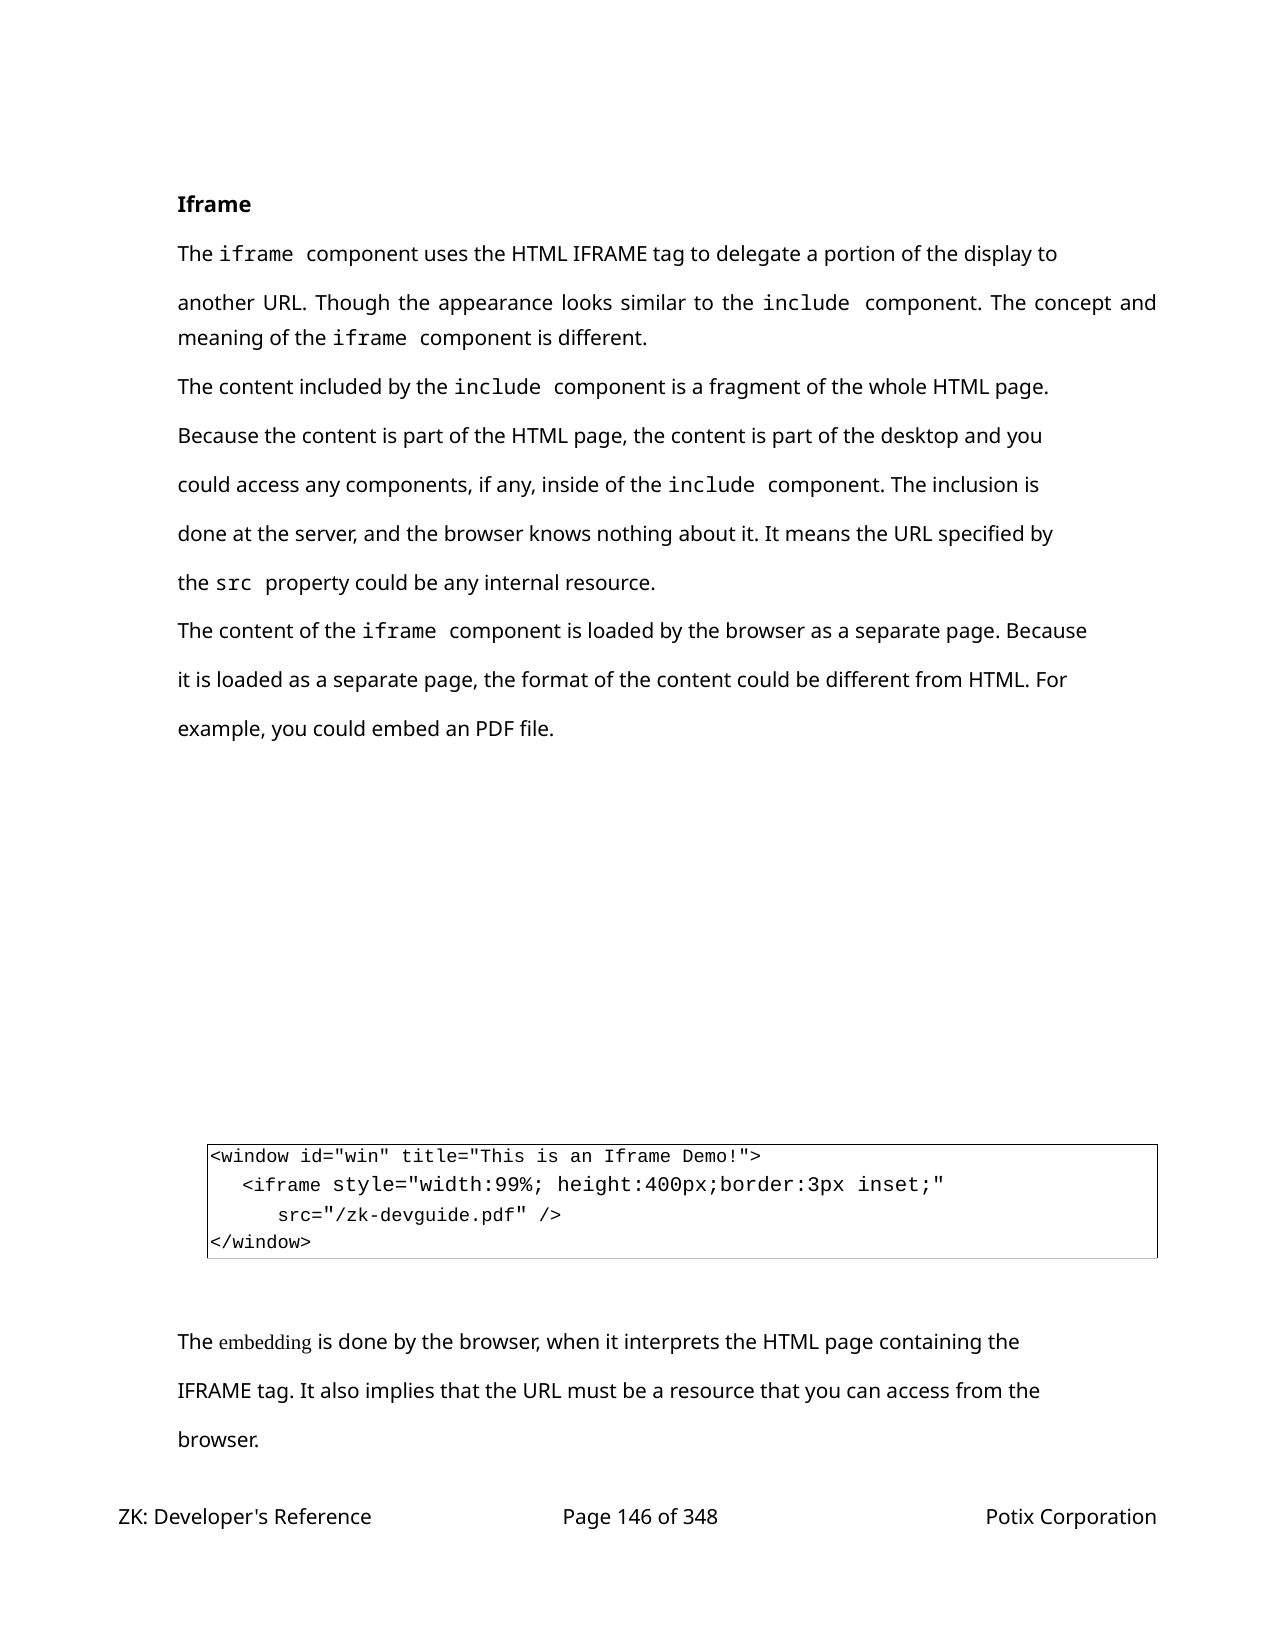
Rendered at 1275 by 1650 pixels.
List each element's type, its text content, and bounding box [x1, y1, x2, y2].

text <iframe style="width:99%; height:400px;border:3px inset;" [208, 1171, 1157, 1198]
text done at the server, and the browser knows nothing about it. It means the URL specified by [177, 519, 1157, 547]
text browser. [177, 1425, 1157, 1453]
text the src property could be any internal resource. [177, 568, 1157, 596]
text another URL. Though the appearance looks similar to the include component. The concept and meaning of the iframe component is different. [177, 288, 1157, 352]
text <window id="win" title="This is an Iframe Demo!"> [208, 1145, 1157, 1168]
text The content of the iframe component is loaded by the browser as a separate page. Because [177, 617, 1157, 645]
text Because the content is part of the HTML page, the content is part of the desktop and you [177, 421, 1157, 449]
text src="/zk-devguide.pdf" /> [208, 1201, 1157, 1227]
text The embedding is done by the browser, when it interprets the HTML page containing the [177, 1327, 1157, 1355]
text The content included by the include component is a fragment of the whole HTML page. [177, 372, 1157, 401]
text it is loaded as a separate page, the format of the content could be different from HTML. For [177, 666, 1157, 694]
subtitle Iframe [177, 189, 1157, 219]
text example, you could embed an PDF file. [177, 714, 1157, 743]
text could access any components, if any, inside of the include component. The inclusion is [177, 470, 1157, 498]
text The iframe component uses the HTML IFRAME tag to delegate a portion of the display to [177, 239, 1157, 268]
text </window> [208, 1230, 1157, 1258]
text IFRAME tag. It also implies that the URL must be a resource that you can access from the [177, 1376, 1157, 1404]
